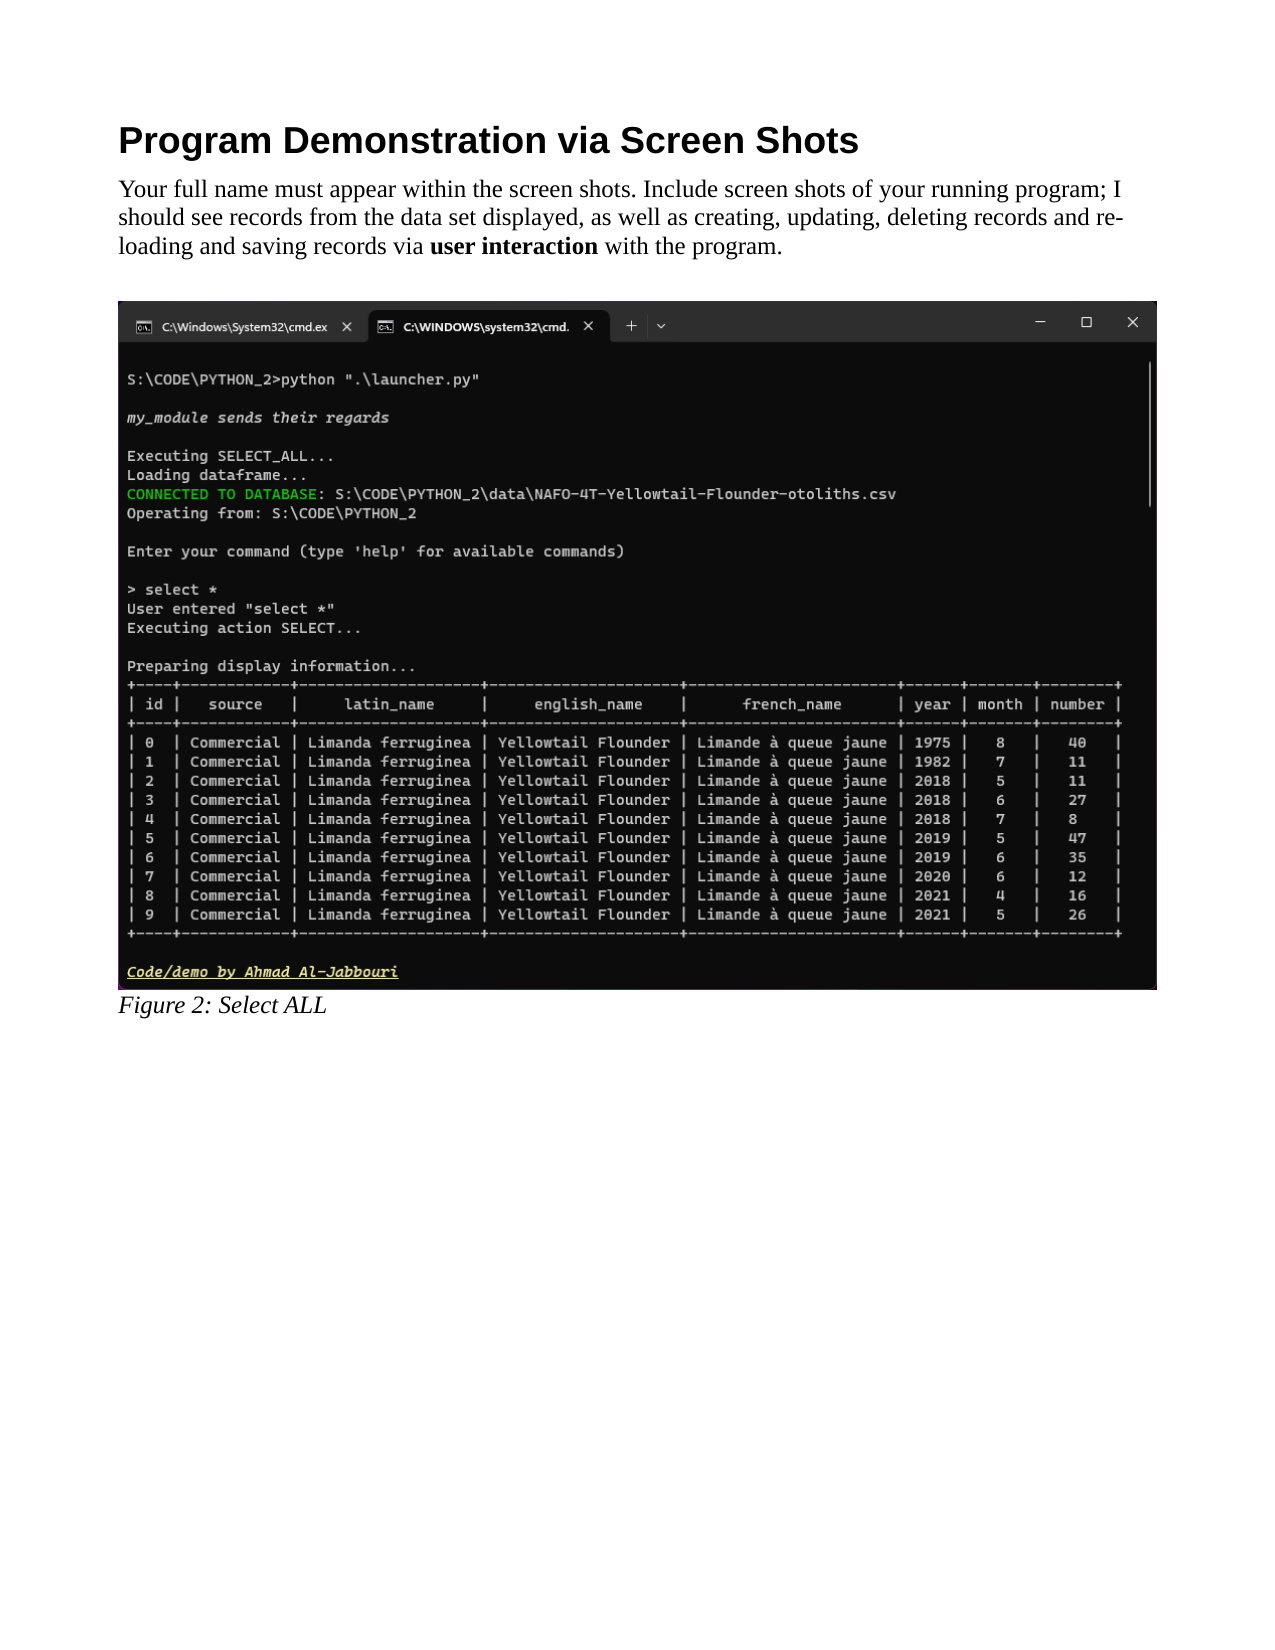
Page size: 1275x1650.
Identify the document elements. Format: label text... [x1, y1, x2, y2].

text Figure 2: Select ALL [118, 990, 1157, 1019]
text Your full name must appear within the screen shots. Include screen shots of your running program; I should see records from the data set displayed, as well as creating, updating, deleting records and re-loading and saving records via user interaction with the program. [118, 174, 1157, 260]
subtitle Program Demonstration via Screen Shots [118, 118, 1157, 161]
picture [118, 301, 1157, 990]
